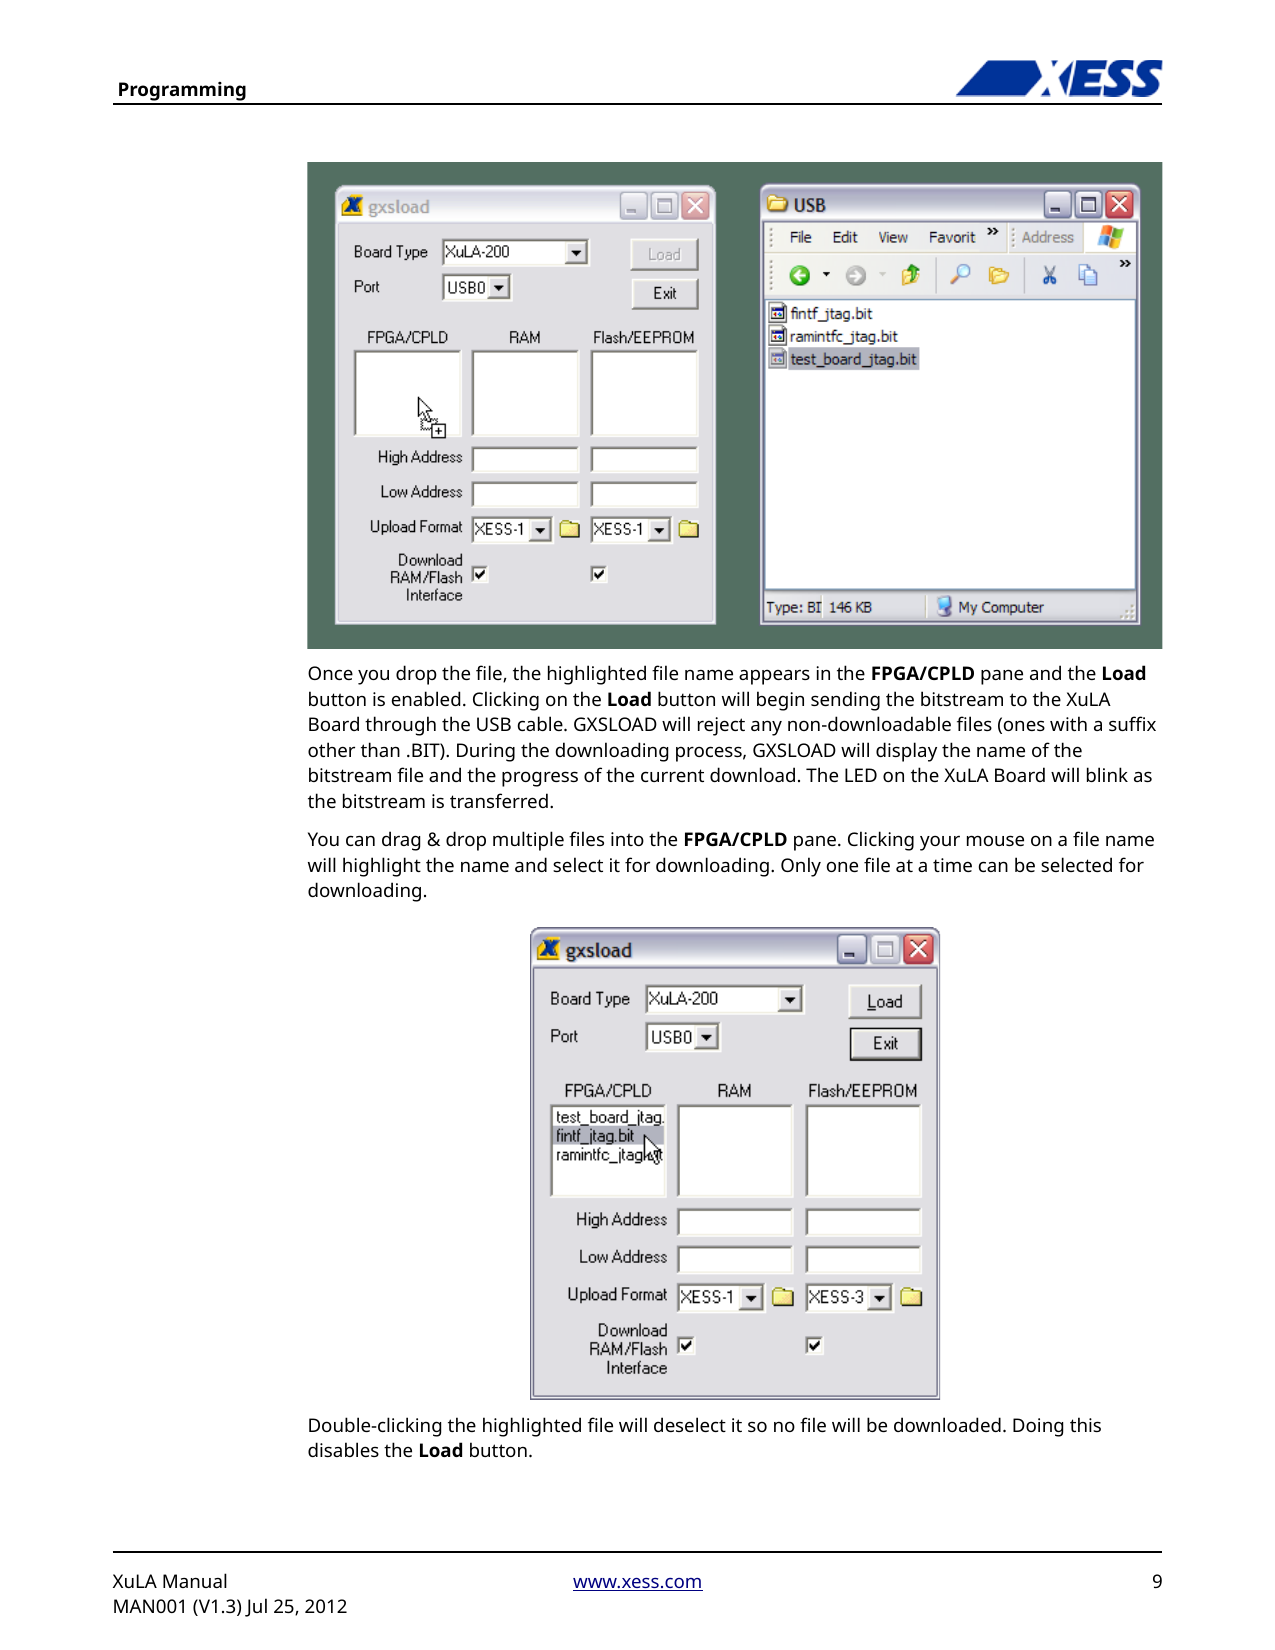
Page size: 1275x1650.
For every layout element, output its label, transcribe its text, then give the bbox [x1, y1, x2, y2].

text You can drag & drop multiple files into the FPGA/CPLD pane. Clicking your mouse on a file name will highlight the name and select it for downloading. Only one file at a time can be selected for downloading. [307, 826, 1162, 903]
picture [307, 162, 1163, 649]
picture [955, 60, 1163, 97]
text Double-clicking the highlighted file will deselect it so no file will be downloaded. Doing this disables the Load button. [307, 1412, 1162, 1463]
picture [530, 927, 940, 1400]
text Once you drop the file, the highlighted file name appears in the FPGA/CPLD pane and the Load button is enabled. Clicking on the Load button will begin sending the bitstream to the XuLA Board through the USB cable. GXSLOAD will reject any non-downloadable files (ones with a suffix other than .BIT). During the downloading process, GXSLOAD will display the name of the bitstream file and the progress of the current download. The LED on the XuLA Board will blink as the bitstream is transferred. [307, 661, 1162, 814]
